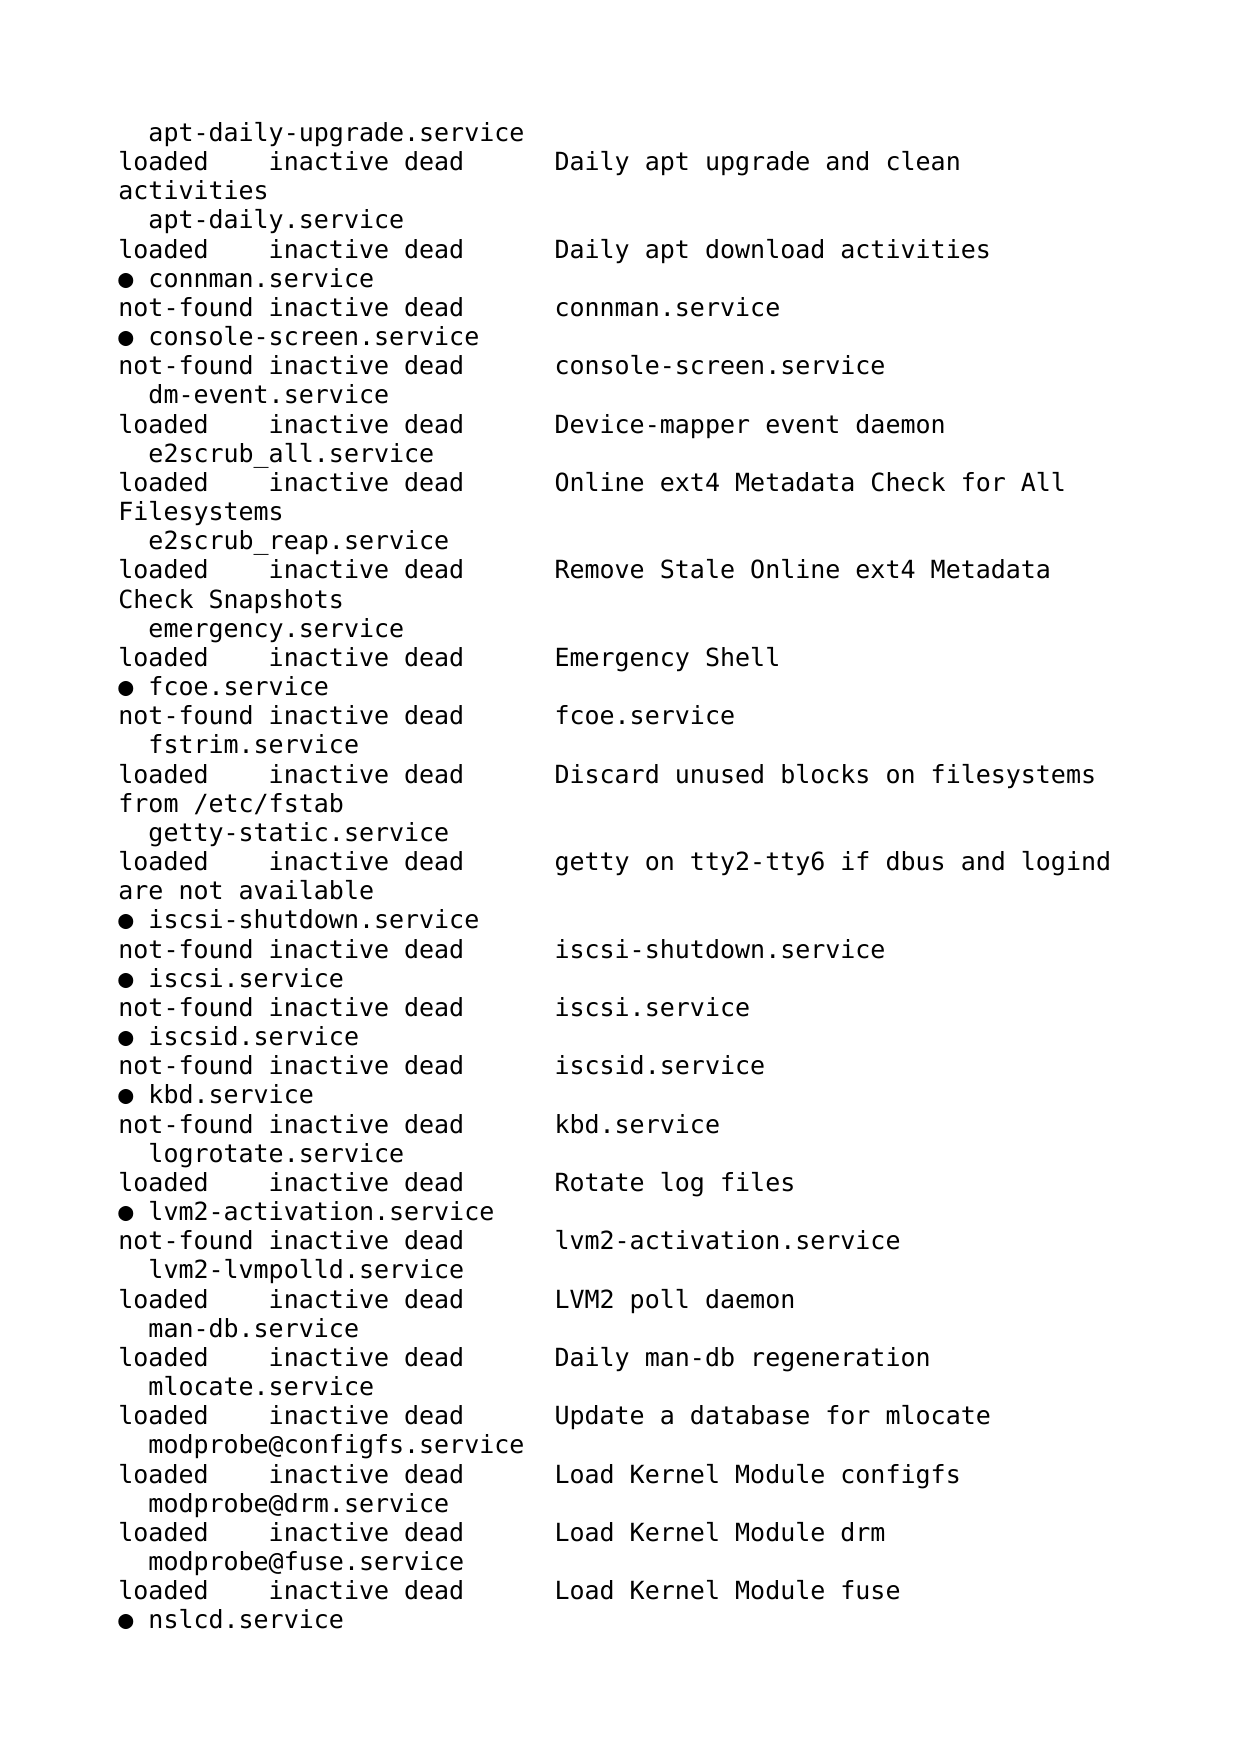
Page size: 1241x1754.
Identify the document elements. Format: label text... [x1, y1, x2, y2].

text apt-daily-upgrade.service loaded inactive dead Daily apt upgrade and clean activities apt-daily.service loaded inactive dead Daily apt download activities ● connman.service not-found inactive dead connman.service ● console-screen.service not-found inactive dead console-screen.service dm-event.service loaded inactive dead Device-mapper event daemon e2scrub_all.service loaded inactive dead Online ext4 Metadata Check for All Filesystems e2scrub_reap.service loaded inactive dead Remove Stale Online ext4 Metadata Check Snapshots emergency.service loaded inactive dead Emergency Shell ● fcoe.service not-found inactive dead fcoe.service fstrim.service loaded inactive dead Discard unused blocks on filesystems from /etc/fstab getty-static.service loaded inactive dead getty on tty2-tty6 if dbus and logind are not available ● iscsi-shutdown.service not-found inactive dead iscsi-shutdown.service ● iscsi.service not-found inactive dead iscsi.service ● iscsid.service not-found inactive dead iscsid.service ● kbd.service not-found inactive dead kbd.service logrotate.service loaded inactive dead Rotate log files ● lvm2-activation.service not-found inactive dead lvm2-activation.service lvm2-lvmpolld.service loaded inactive dead LVM2 poll daemon man-db.service loaded inactive dead Daily man-db regeneration mlocate.service loaded inactive dead Update a database for mlocate modprobe@configfs.service loaded inactive dead Load Kernel Module configfs modprobe@drm.service loaded inactive dead Load Kernel Module drm modprobe@fuse.service loaded inactive dead Load Kernel Module fuse ● nslcd.service [118, 118, 1122, 1635]
